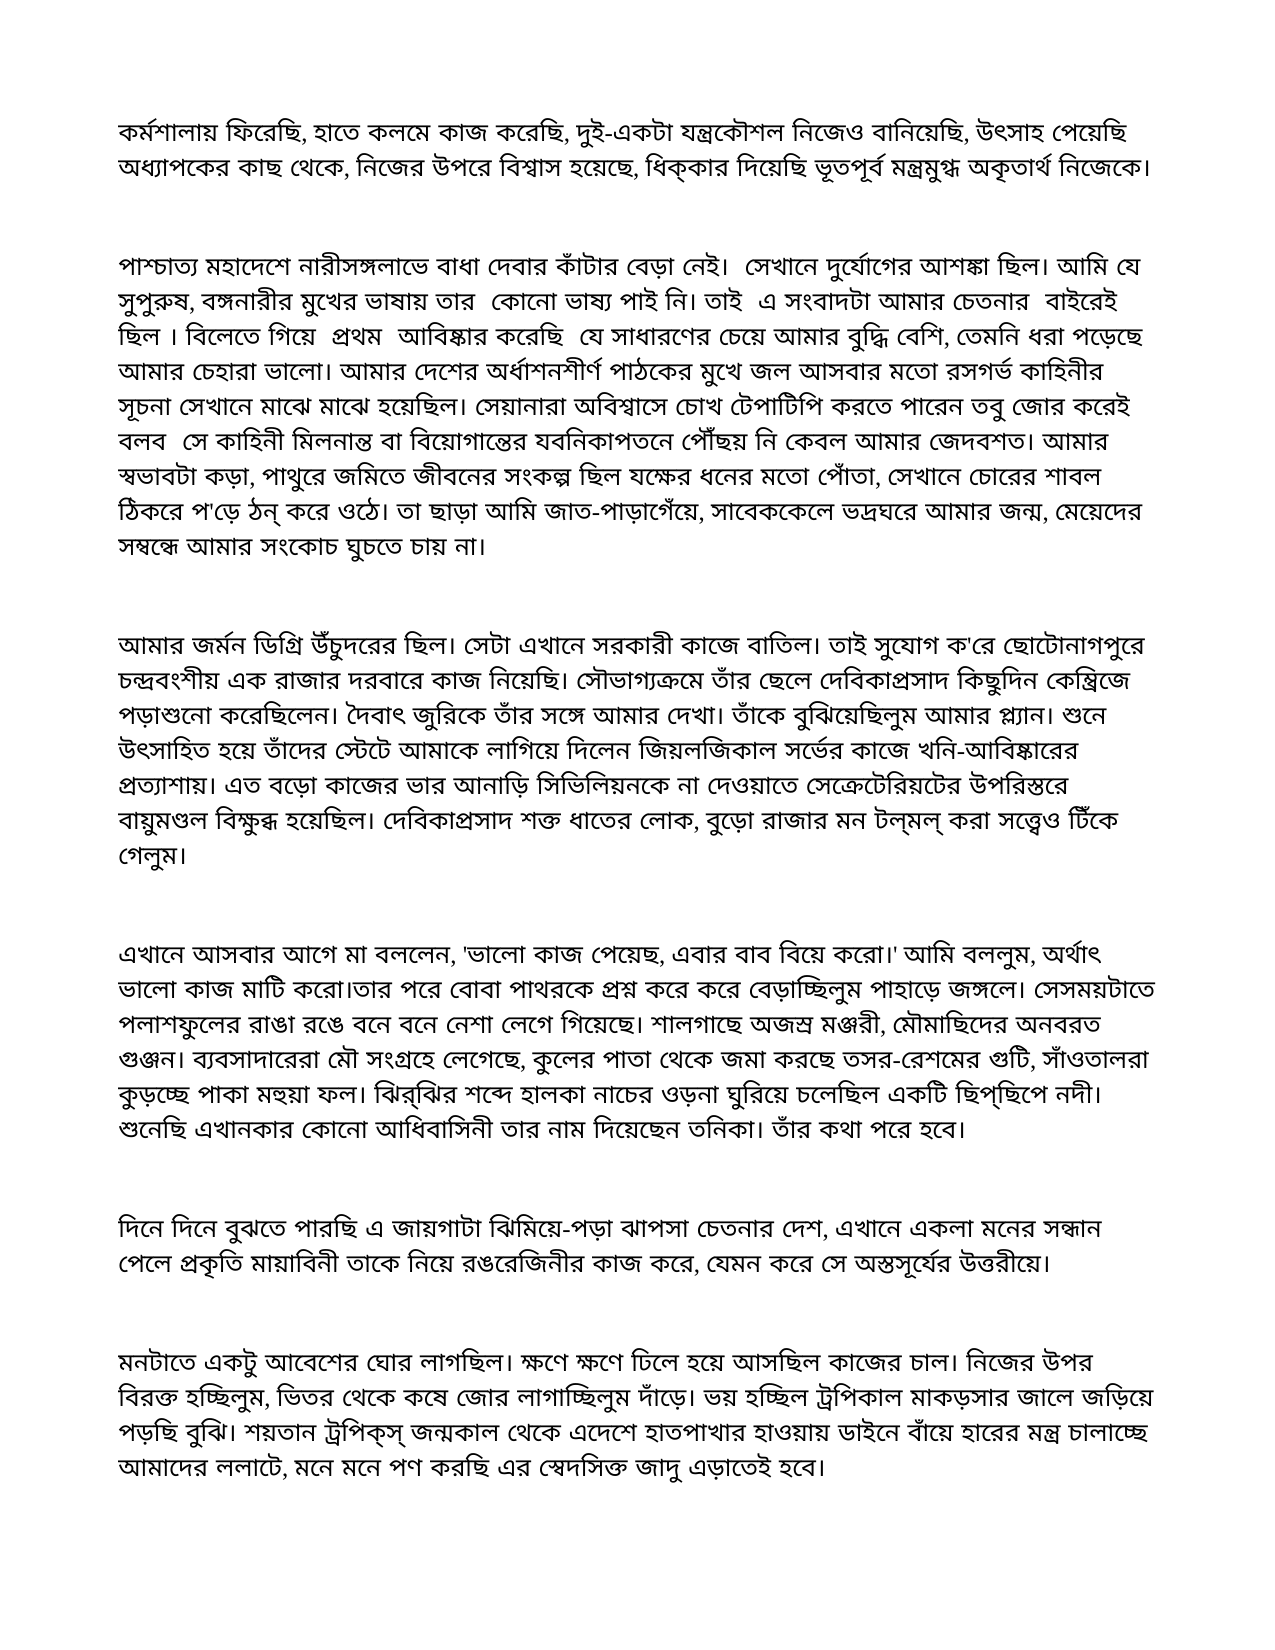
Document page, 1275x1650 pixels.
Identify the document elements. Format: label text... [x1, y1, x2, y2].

text এখানে আসবার আগে মা বললেন, 'ভালো কাজ পেয়েছ, এবার বাব বিয়ে করো।' আমি বললুম, অর্থাৎ ভালো কাজ মাটি করো।তার পরে বোবা পাথরকে প্রশ্ন করে করে বেড়াচ্ছিলুম পাহাড়ে জঙ্গলে। সেসময়টাতে পলাশফুলের রাঙা রঙে বনে বনে নেশা লেগে গিয়েছে। শালগাছে অজস্র মঞ্জরী, মৌমাছিদের অনবরত গুঞ্জন। ব্যবসাদারেরা মৌ সংগ্রহে লেগেছে, কুলের পাতা থেকে জমা করছে তসর-রেশমের গুটি, সাঁওতালরা কুড়চ্ছে পাকা মহুয়া ফল। ঝির্‌ঝির শব্দে হালকা নাচের ওড়না ঘুরিয়ে চলেছিল একটি ছিপ্‌ছিপে নদী। শুনেছি এখানকার কোনো আধিবাসিনী তার নাম দিয়েছেন তনিকা। তাঁর কথা পরে হবে। [118, 940, 1157, 1144]
text মনটাতে একটু আবেশের ঘোর লাগছিল। ক্ষণে ক্ষণে ঢিলে হয়ে আসছিল কাজের চাল। নিজের উপর বিরক্ত হচ্ছিলুম, ভিতর থেকে কষে জোর লাগাচ্ছিলুম দাঁড়ে। ভয় হচ্ছিল ট্রপিকাল মাকড়সার জালে জড়িয়ে পড়ছি বুঝি। শয়তান ট্রপিক্‌স্‌ জন্মকাল থেকে এদেশে হাতপাখার হাওয়ায় ডাইনে বাঁয়ে হারের মন্ত্র চালাচ্ছে আমাদের ললাটে, মনে মনে পণ করছি এর স্বেদসিক্ত জাদু এড়াতেই হবে। [118, 1348, 1157, 1482]
text পাশ্চাত্য মহাদেশে নারীসঙ্গলাভে বাধা দেবার কাঁটার বেড়া নেই। সেখানে দুর্যোগের আশঙ্কা ছিল। আমি যে সুপুরুষ, বঙ্গনারীর মুখের ভাষায় তার কোনো ভাষ্য পাই নি। তাই এ সংবাদটা আমার চেতনার বাইরেই ছিল । বিলেতে গিয়ে প্রথম আবিষ্কার করেছি যে সাধারণের চেয়ে আমার বুদ্ধি বেশি, তেমনি ধরা পড়েছে আমার চেহারা ভালো। আমার দেশের অর্ধাশনশীর্ণ পাঠকের মুখে জল আসবার মতো রসগর্ভ কাহিনীর সূচনা সেখানে মাঝে মাঝে হয়েছিল। সেয়ানারা অবিশ্বাসে চোখ টেপাটিপি করতে পারেন তবু জোর করেই বলব সে কাহিনী মিলনান্ত বা বিয়োগান্তের যবনিকাপতনে পৌঁছয় নি কেবল আমার জেদবশত। আমার স্বভাবটা কড়া, পাথুরে জমিতে জীবনের সংকল্প ছিল যক্ষের ধনের মতো পোঁতা, সেখানে চোরের শাবল ঠিকরে প'ড়ে ঠন্‌ করে ওঠে। তা ছাড়া আমি জাত-পাড়াগেঁয়ে, সাবেককেলে ভদ্রঘরে আমার জন্ম, মেয়েদের সম্বন্ধে আমার সংকোচ ঘুচতে চায় না। [118, 252, 1157, 562]
text কর্মশালায় ফিরেছি, হাতে কলমে কাজ করেছি, দুই-একটা যন্ত্রকৌশল নিজেও বানিয়েছি, উৎসাহ পেয়েছি অধ্যাপকের কাছ থেকে, নিজের উপরে বিশ্বাস হয়েছে, ধিক্‌কার দিয়েছি ভূতপূর্ব মন্ত্রমুগ্ধ অকৃতার্থ নিজেকে। [118, 118, 1157, 182]
text দিনে দিনে বুঝতে পারছি এ জায়গাটা ঝিমিয়ে-পড়া ঝাপসা চেতনার দেশ, এখানে একলা মনের সন্ধান পেলে প্রকৃতি মায়াবিনী তাকে নিয়ে রঙরেজিনীর কাজ করে, যেমন করে সে অস্তসূর্যের উত্তরীয়ে। [118, 1214, 1157, 1278]
text আমার জর্মন ডিগ্রি উঁচুদরের ছিল। সেটা এখানে সরকারী কাজে বাতিল। তাই সুযোগ ক'রে ছোটোনাগপুরে চন্দ্রবংশীয় এক রাজার দরবারে কাজ নিয়েছি। সৌভাগ্যক্রমে তাঁর ছেলে দেবিকাপ্রসাদ কিছুদিন কেম্ব্রিজে পড়াশুনো করেছিলেন। দৈবাৎ জুরিকে তাঁর সঙ্গে আমার দেখা। তাঁকে বুঝিয়েছিলুম আমার প্ল্যান। শুনে উৎসাহিত হয়ে তাঁদের স্টেটে আমাকে লাগিয়ে দিলেন জিয়লজিকাল সর্ভের কাজে খনি-আবিষ্কারের প্রত্যাশায়। এত বড়ো কাজের ভার আনাড়ি সিভিলিয়নকে না দেওয়াতে সেক্রেটেরিয়টের উপরিস্তরে বায়ুমণ্ডল বিক্ষুব্ধ হয়েছিল। দেবিকাপ্রসাদ শক্ত ধাতের লোক, বুড়ো রাজার মন টল্‌মল্‌ করা সত্ত্বেও টিঁকে গেলুম। [118, 631, 1157, 871]
